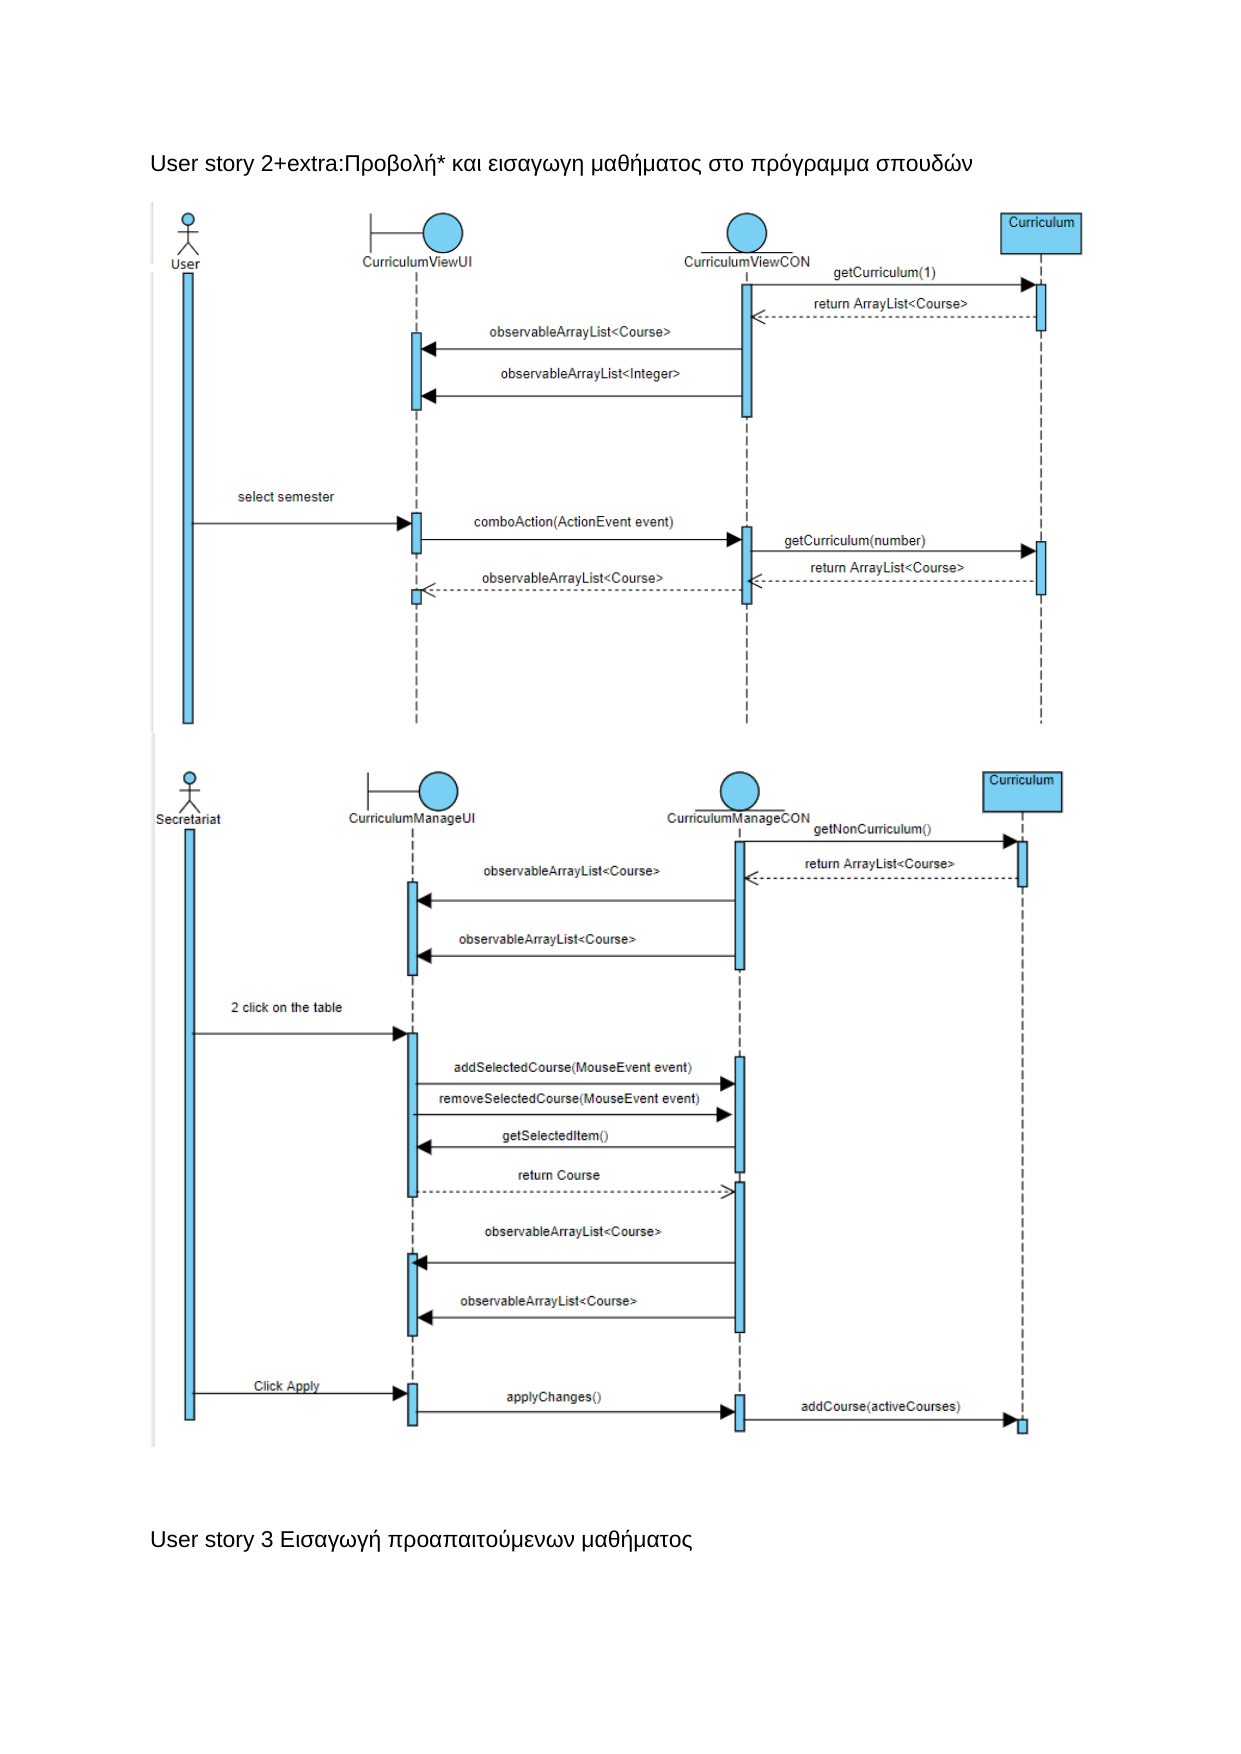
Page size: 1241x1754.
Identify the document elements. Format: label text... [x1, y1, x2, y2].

picture [150, 202, 1091, 732]
text User story 3 Εισαγωγή προαπαιτούμενων μαθήματος [150, 1526, 1090, 1552]
text User story 2+extra:Προβολή* και εισαγωγη μαθήματος στο πρόγραμμα σπουδών [150, 150, 1090, 176]
picture [150, 733, 1091, 1447]
